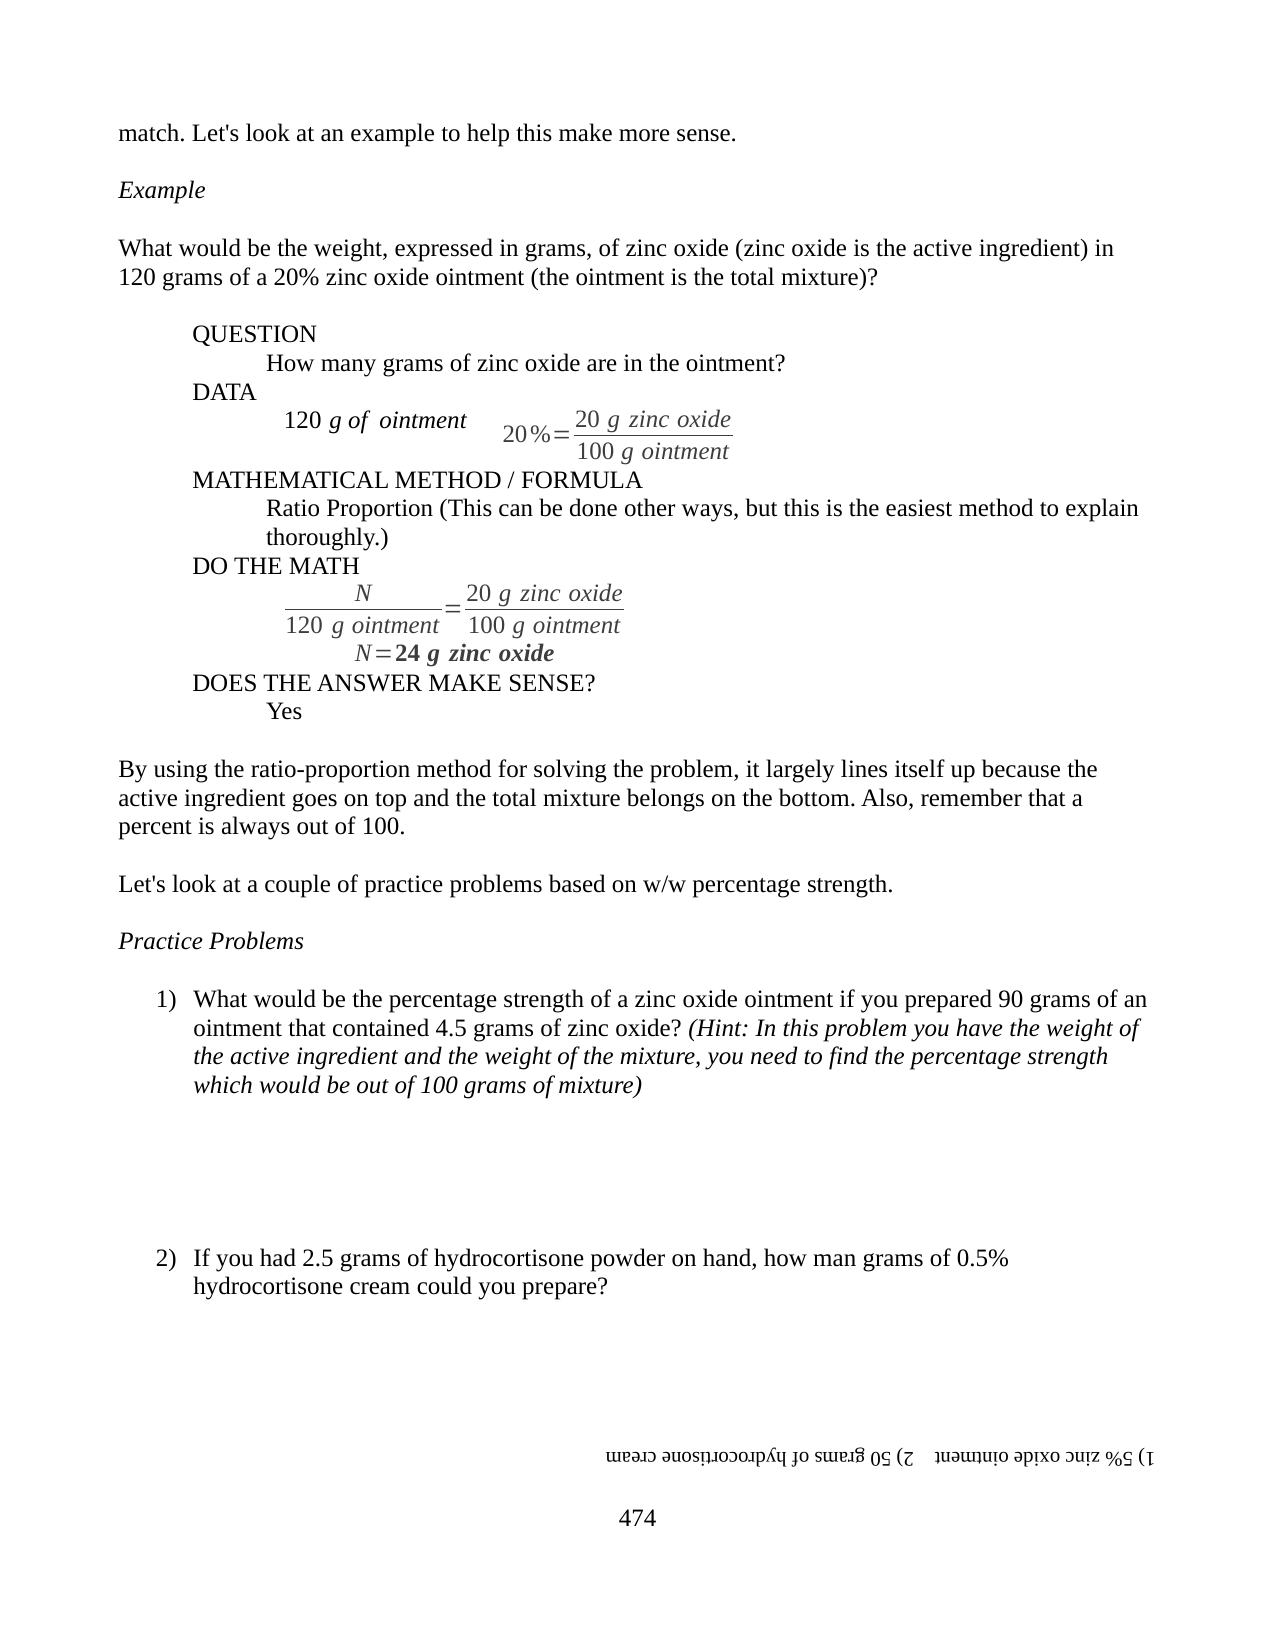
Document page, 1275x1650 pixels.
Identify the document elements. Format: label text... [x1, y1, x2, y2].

text QUESTION [192, 319, 1157, 348]
text What would be the weight, expressed in grams, of zinc oxide (zinc oxide is the active ingredient) in 120 grams of a 20% zinc oxide ointment (the ointment is the total mixture)? [118, 233, 1157, 291]
text DATA [192, 377, 1157, 406]
list What would be the percentage strength of a zinc oxide ointment if you prepared 90 grams of an ointment that contained 4.5 grams of zinc oxide? (Hint: In this problem you have the weight of the active ingredient and the weight of the mixture, you need to find the percentage strength which would be out of 100 grams of mixture) [156, 984, 1157, 1099]
text match. Let's look at an example to help this make more sense. [118, 118, 1157, 147]
text MATHEMATICAL METHOD / FORMULA [192, 465, 1157, 493]
text DO THE MATH [192, 551, 1157, 580]
text Yes [266, 696, 1157, 725]
text Let's look at a couple of practice problems based on w/w percentage strength. [118, 869, 1157, 898]
text How many grams of zinc oxide are in the ointment? [266, 348, 1157, 377]
text By using the ratio-proportion method for solving the problem, it largely lines itself up because the active ingredient goes on top and the total mixture belongs on the bottom. Also, remember that a percent is always out of 100. [118, 754, 1157, 840]
text Practice Problems [118, 926, 1157, 955]
text DOES THE ANSWER MAKE SENSE? [192, 668, 1157, 696]
text Ratio Proportion (This can be done other ways, but this is the easiest method to explain thoroughly.) [266, 493, 1157, 551]
text Example [118, 176, 1157, 204]
list If you had 2.5 grams of hydrocortisone powder on hand, how man grams of 0.5% hydrocortisone cream could you prepare? [156, 1243, 1157, 1300]
